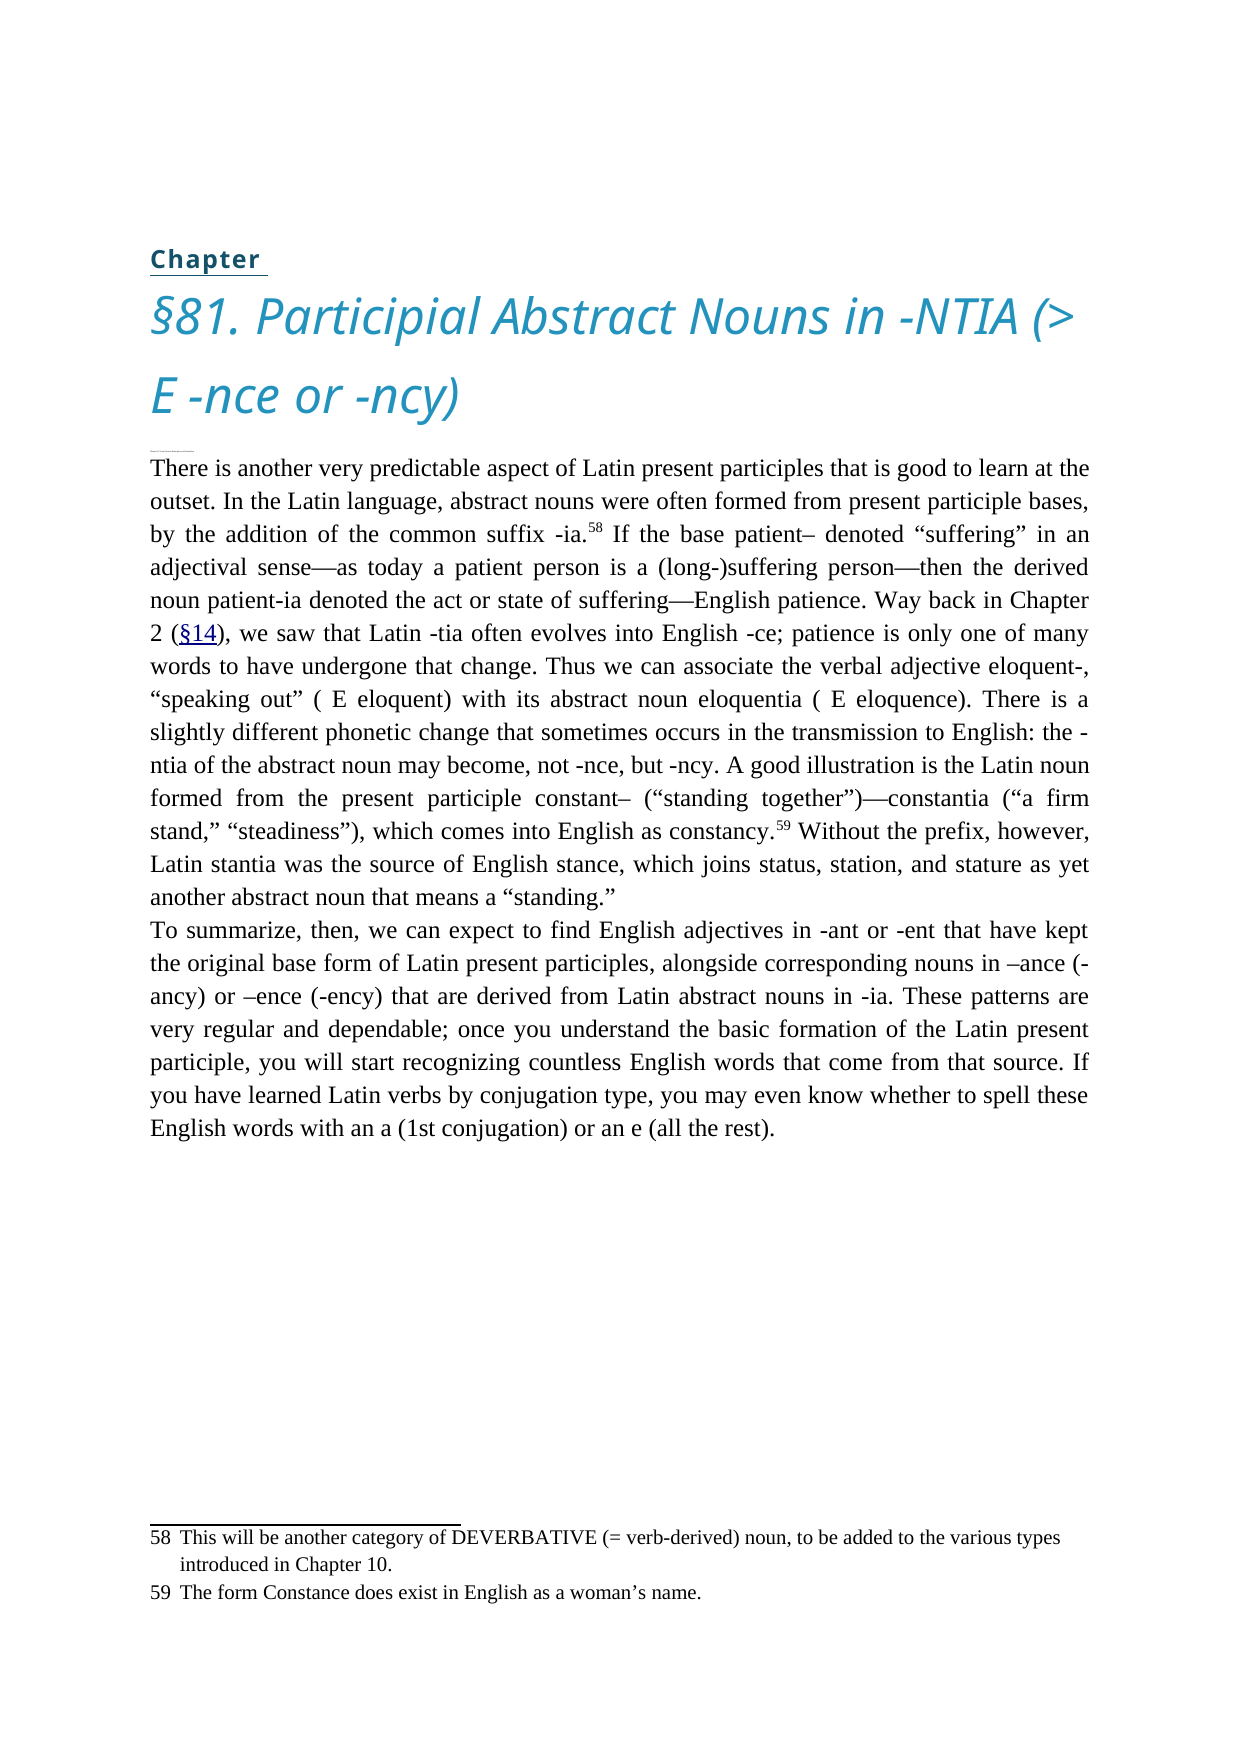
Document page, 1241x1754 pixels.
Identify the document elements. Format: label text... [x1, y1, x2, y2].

subtitle §81. Participial Abstract Nouns in -NTIA (> E -nce or -ncy) [150, 281, 1090, 428]
subtitle Chapter [150, 241, 1090, 276]
text To summarize, then, we can expect to find English adjectives in -ant or -ent that have kept the original base form of Latin present participles, alongside corresponding nouns in –ance (-ancy) or –ence (-ency) that are derived from Latin abstract nouns in -ia. These patterns are very regular and dependable; once you understand the basic formation of the Latin present participle, you will start recognizing countless English words that come from that source. If you have learned Latin verbs by conjugation type, you may even know whether to spell these English words with an a (1st conjugation) or an e (all the rest). [150, 915, 1090, 1142]
text The form Constance does exist in English as a woman’s name. [150, 1580, 1090, 1604]
text This will be another category of DEVERBATIVE (= verb-derived) noun, to be added to the various types introduced in Chapter 10. [150, 1525, 1090, 1576]
text There is another very predictable aspect of Latin present participles that is good to learn at the outset. In the Latin language, abstract nouns were often formed from present participle bases, by the addition of the common suffix -ia. If the base patient– denoted “suffering” in an adjectival sense—as today a patient person is a (long-)suffering person—then the derived noun patient-ia denoted the act or state of suffering—English patience. Way back in Chapter 2 (§14), we saw that Latin -tia often evolves into English -ce; patience is only one of many words to have undergone that change. Thus we can associate the verbal adjective eloquent-, “speaking out” ( E eloquent) with its abstract noun eloquentia ( E eloquence). There is a slightly different phonetic change that sometimes occurs in the transmission to English: the -ntia of the abstract noun may become, not -nce, but -ncy. A good illustration is the Latin noun formed from the present participle constant– (“standing together”)—constantia (“a firm stand,” “steadiness”), which comes into English as constancy. Without the prefix, however, Latin stantia was the source of English stance, which joins status, station, and stature as yet another abstract noun that means a “standing.” [150, 453, 1090, 911]
